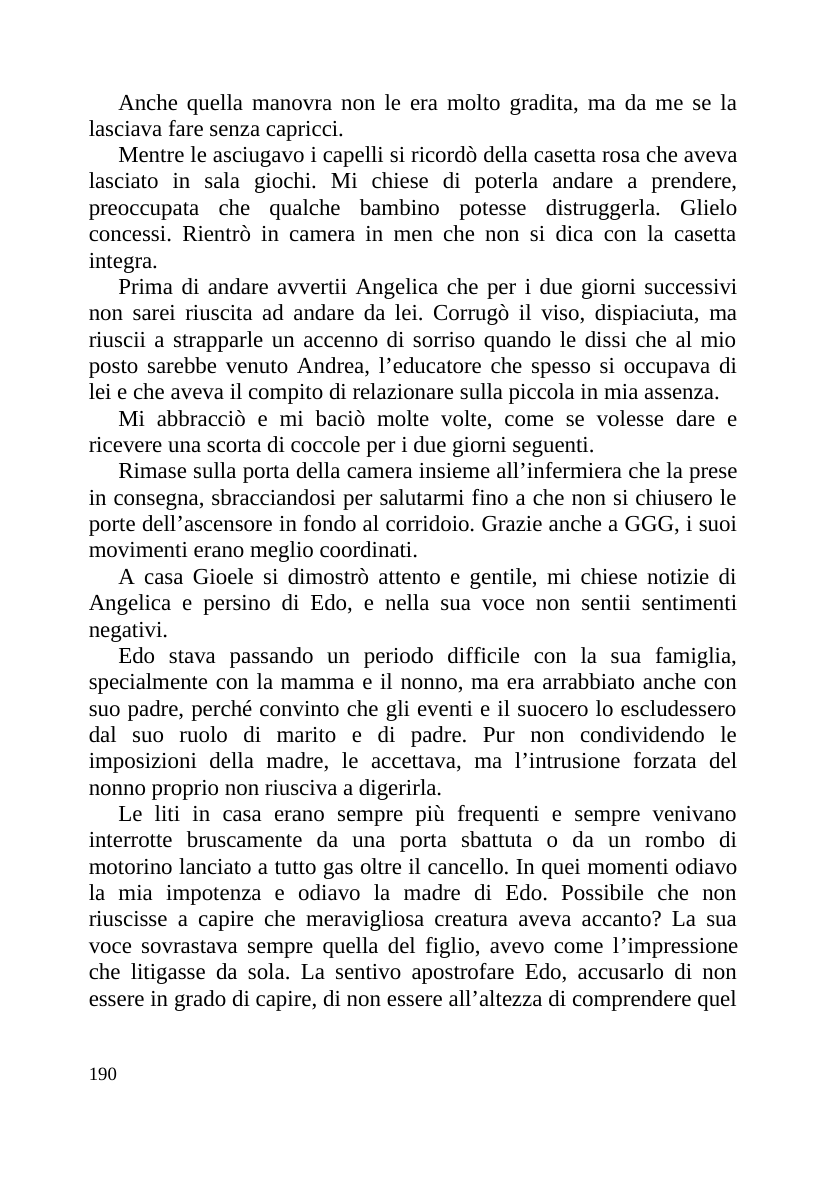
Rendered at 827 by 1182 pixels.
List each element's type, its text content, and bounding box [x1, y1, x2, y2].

text Mentre le asciugavo i capelli si ricordò della casetta rosa che aveva lasciato in sala giochi. Mi chiese di poterla andare a prendere, preoccupata che qualche bambino potesse distruggerla. Glielo concessi. Rientrò in camera in men che non si dica con la casetta integra. [88, 141, 738, 273]
text Edo stava passando un periodo difficile con la sua famiglia, specialmente con la mamma e il nonno, ma era arrabbiato anche con suo padre, perché convinto che gli eventi e il suocero lo escludessero dal suo ruolo di marito e di padre. Pur non condividendo le imposizioni della madre, le accettava, ma l’intrusione forzata del nonno proprio non riusciva a digerirla. [88, 642, 738, 800]
text Anche quella manovra non le era molto gradita, ma da me se la lasciava fare senza capricci. [88, 88, 738, 141]
text A casa Gioele si dimostrò attento e gentile, mi chiese notizie di Angelica e persino di Edo, e nella sua voce non sentii sentimenti negativi. [88, 563, 738, 642]
text Mi abbracciò e mi baciò molte volte, come se volesse dare e ricevere una scorta di coccole per i due giorni seguenti. [88, 405, 738, 457]
text Prima di andare avvertii Angelica che per i due giorni successivi non sarei riuscita ad andare da lei. Corrugò il viso, dispiaciuta, ma riuscii a strapparle un accenno di sorriso quando le dissi che al mio posto sarebbe venuto Andrea, l’educatore che spesso si occupava di lei e che aveva il compito di relazionare sulla piccola in mia assenza. [88, 273, 738, 405]
text Rimase sulla porta della camera insieme all’infermiera che la prese in consegna, sbracciandosi per salutarmi fino a che non si chiusero le porte dell’ascensore in fondo al corridoio. Grazie anche a GGG, i suoi movimenti erano meglio coordinati. [88, 457, 738, 563]
text Le liti in casa erano sempre più frequenti e sempre venivano interrotte bruscamente da una porta sbattuta o da un rombo di motorino lanciato a tutto gas oltre il cancello. In quei momenti odiavo la mia impotenza e odiavo la madre di Edo. Possibile che non riuscisse a capire che meravigliosa creatura aveva accanto? La sua voce sovrastava sempre quella del figlio, avevo come l’impressione che litigasse da sola. La sentivo apostrofare Edo, accusarlo di non essere in grado di capire, di non essere all’altezza di comprendere quel [88, 800, 738, 1011]
